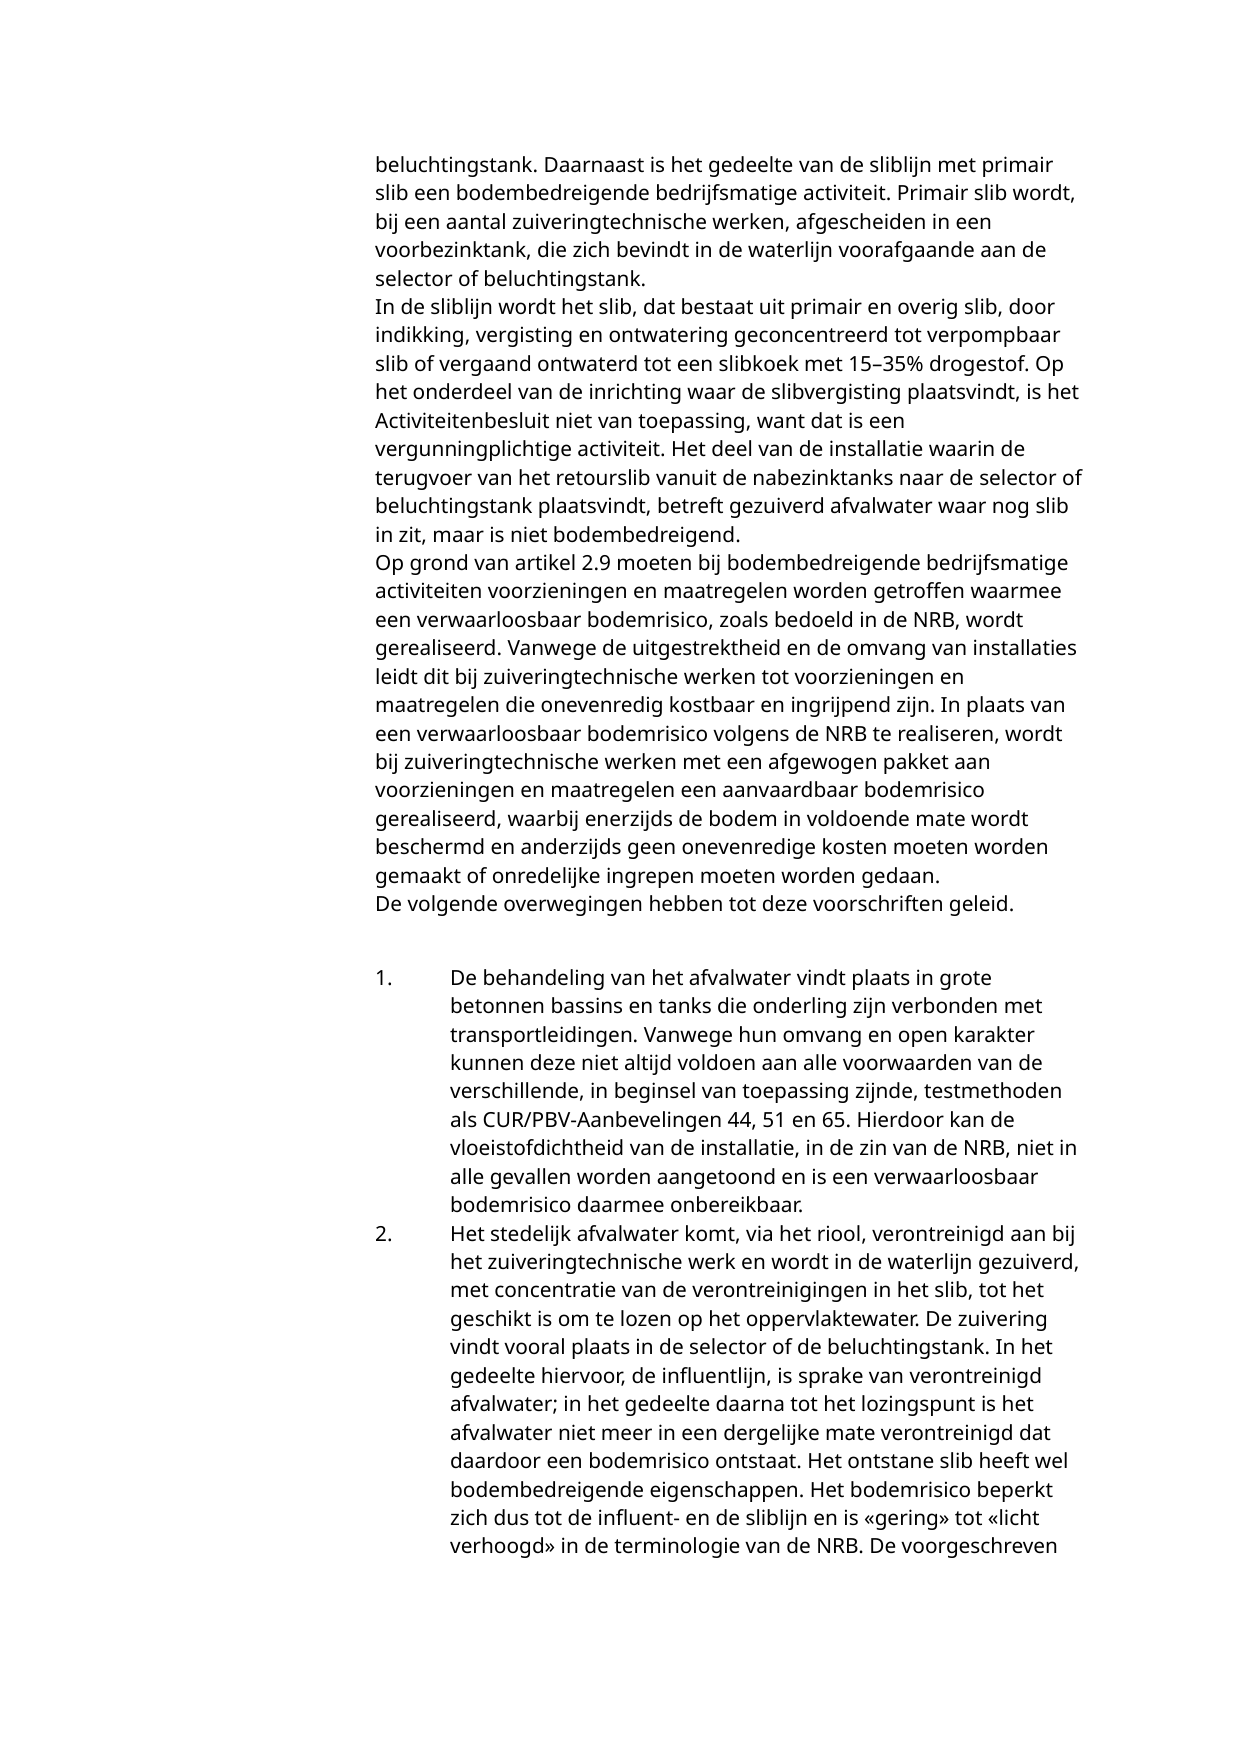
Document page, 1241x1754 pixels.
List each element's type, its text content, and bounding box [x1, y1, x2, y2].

text beluchtingstank. Daarnaast is het gedeelte van de sliblijn met primair slib een bodembedreigende bedrijfsmatige activiteit. Primair slib wordt, bij een aantal zuiveringtechnische werken, afgescheiden in een voorbezinktank, die zich bevindt in de waterlijn voorafgaande aan de selector of beluchtingstank. [375, 150, 1090, 292]
list Het stedelijk afvalwater komt, via het riool, verontreinigd aan bij het zuiveringtechnische werk en wordt in de waterlijn gezuiverd, met concentratie van de verontreinigingen in het slib, tot het geschikt is om te lozen op het oppervlaktewater. De zuivering vindt vooral plaats in de selector of de beluchtingstank. In het gedeelte hiervoor, de influentlijn, is sprake van verontreinigd afvalwater; in het gedeelte daarna tot het lozingspunt is het afvalwater niet meer in een dergelijke mate verontreinigd dat daardoor een bodemrisico ontstaat. Het ontstane slib heeft wel bodembedreigende eigenschappen. Het bodemrisico beperkt zich dus tot de influent- en de sliblijn en is «gering» tot «licht verhoogd» in de terminologie van de NRB. De voorgeschreven [375, 1219, 1090, 1560]
text De volgende overwegingen hebben tot deze voorschriften geleid. [375, 889, 1090, 918]
text Op grond van artikel 2.9 moeten bij bodembedreigende bedrijfsmatige activiteiten voorzieningen en maatregelen worden getroffen waarmee een verwaarloosbaar bodemrisico, zoals bedoeld in de NRB, wordt gerealiseerd. Vanwege de uitgestrektheid en de omvang van installaties leidt dit bij zuiveringtechnische werken tot voorzieningen en maatregelen die onevenredig kostbaar en ingrijpend zijn. In plaats van een verwaarloosbaar bodemrisico volgens de NRB te realiseren, wordt bij zuiveringtechnische werken met een afgewogen pakket aan voorzieningen en maatregelen een aanvaardbaar bodemrisico gerealiseerd, waarbij enerzijds de bodem in voldoende mate wordt beschermd en anderzijds geen onevenredige kosten moeten worden gemaakt of onredelijke ingrepen moeten worden gedaan. [375, 548, 1090, 889]
list De behandeling van het afvalwater vindt plaats in grote betonnen bassins en tanks die onderling zijn verbonden met transportleidingen. Vanwege hun omvang en open karakter kunnen deze niet altijd voldoen aan alle voorwaarden van de verschillende, in beginsel van toepassing zijnde, testmethoden als CUR/PBV-Aanbevelingen 44, 51 en 65. Hierdoor kan de vloeistofdichtheid van de installatie, in de zin van de NRB, niet in alle gevallen worden aangetoond en is een verwaarloosbaar bodemrisico daarmee onbereikbaar. [375, 963, 1090, 1219]
text In de sliblijn wordt het slib, dat bestaat uit primair en overig slib, door indikking, vergisting en ontwatering geconcentreerd tot verpompbaar slib of vergaand ontwaterd tot een slibkoek met 15–35% drogestof. Op het onderdeel van de inrichting waar de slibvergisting plaatsvindt, is het Activiteitenbesluit niet van toepassing, want dat is een vergunningplichtige activiteit. Het deel van de installatie waarin de terugvoer van het retourslib vanuit de nabezinktanks naar de selector of beluchtingstank plaatsvindt, betreft gezuiverd afvalwater waar nog slib in zit, maar is niet bodembedreigend. [375, 292, 1090, 548]
